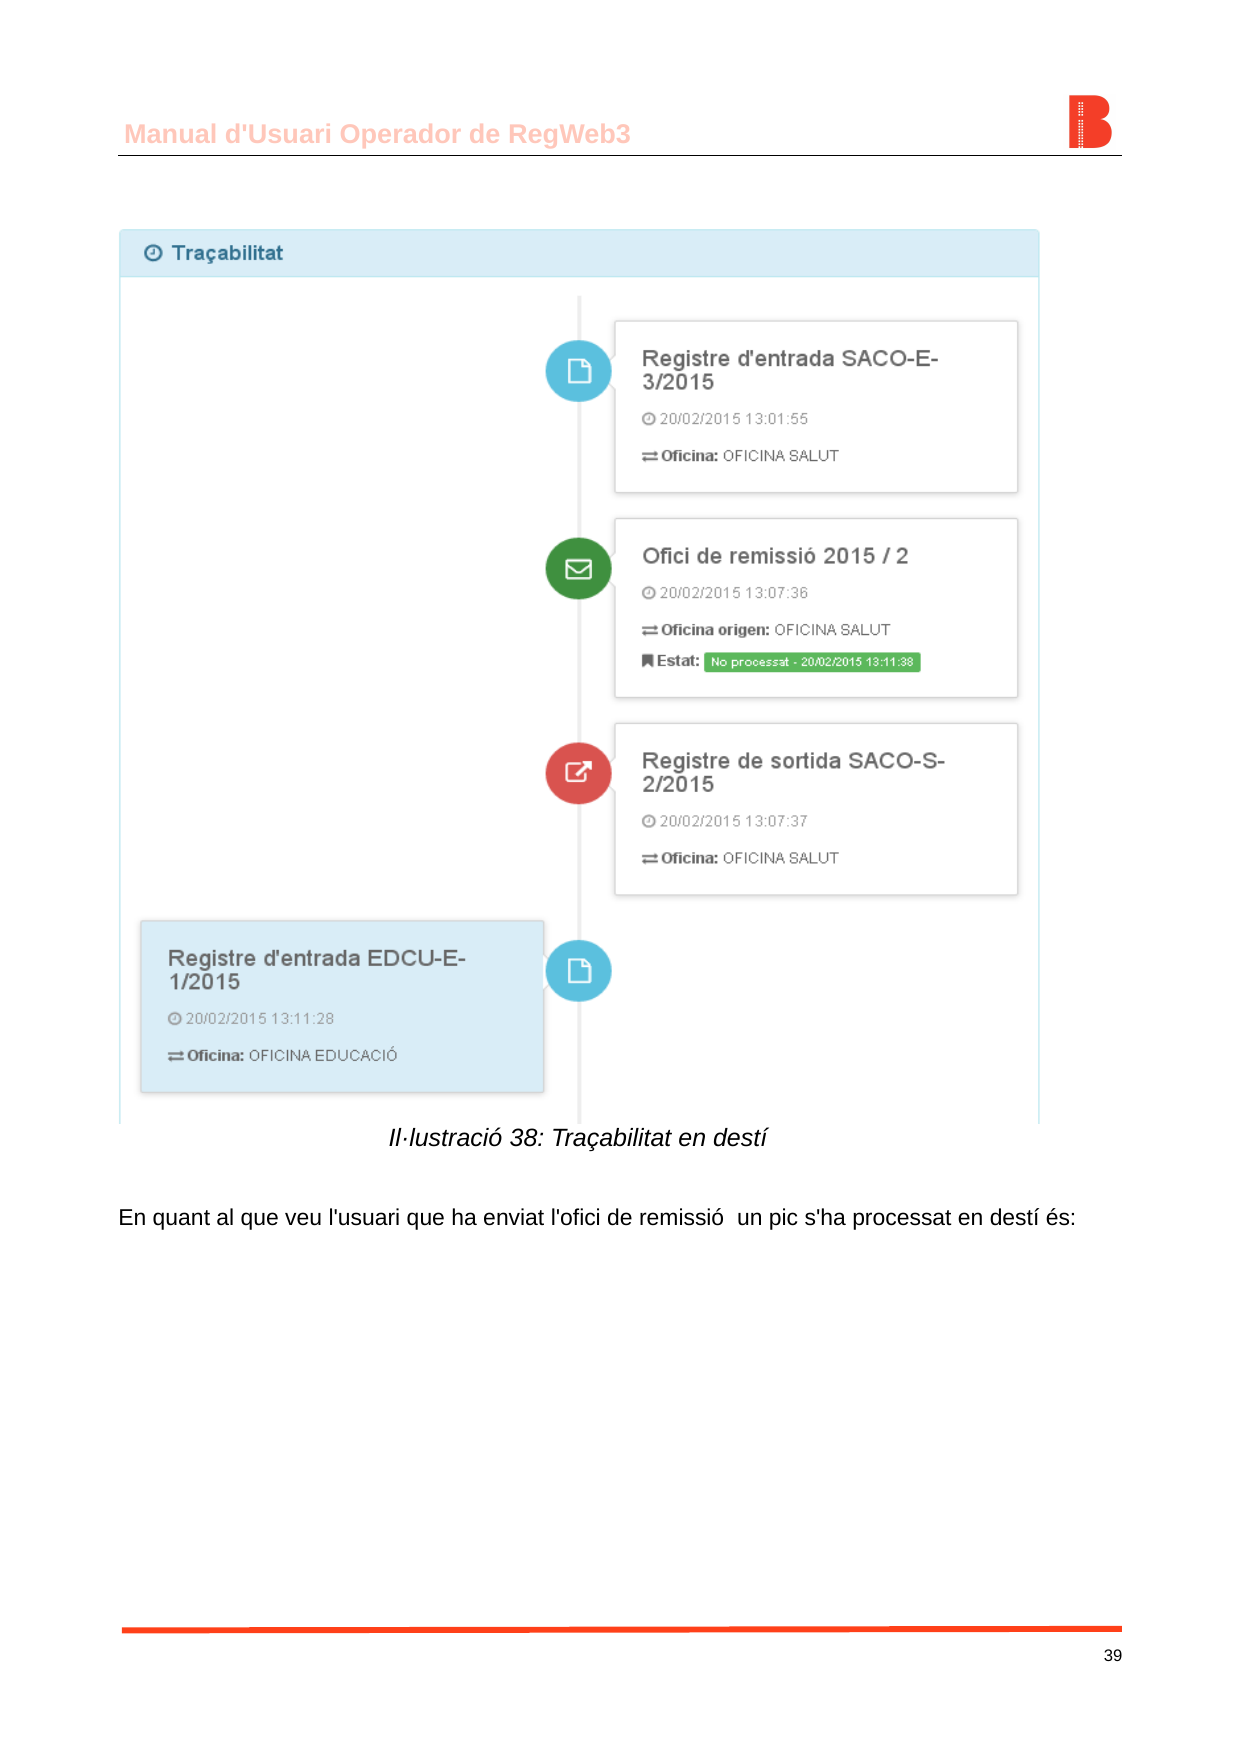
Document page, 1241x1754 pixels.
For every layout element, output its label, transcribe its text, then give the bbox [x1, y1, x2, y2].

text Il·lustració 38: Traçabilitat en destí [118, 1124, 1040, 1152]
text En quant al que veu l'usuari que ha enviat l'ofici de remissió un pic s'ha processat en destí és: [118, 1203, 1122, 1230]
picture [118, 228, 1040, 1124]
picture [1063, 94, 1117, 150]
